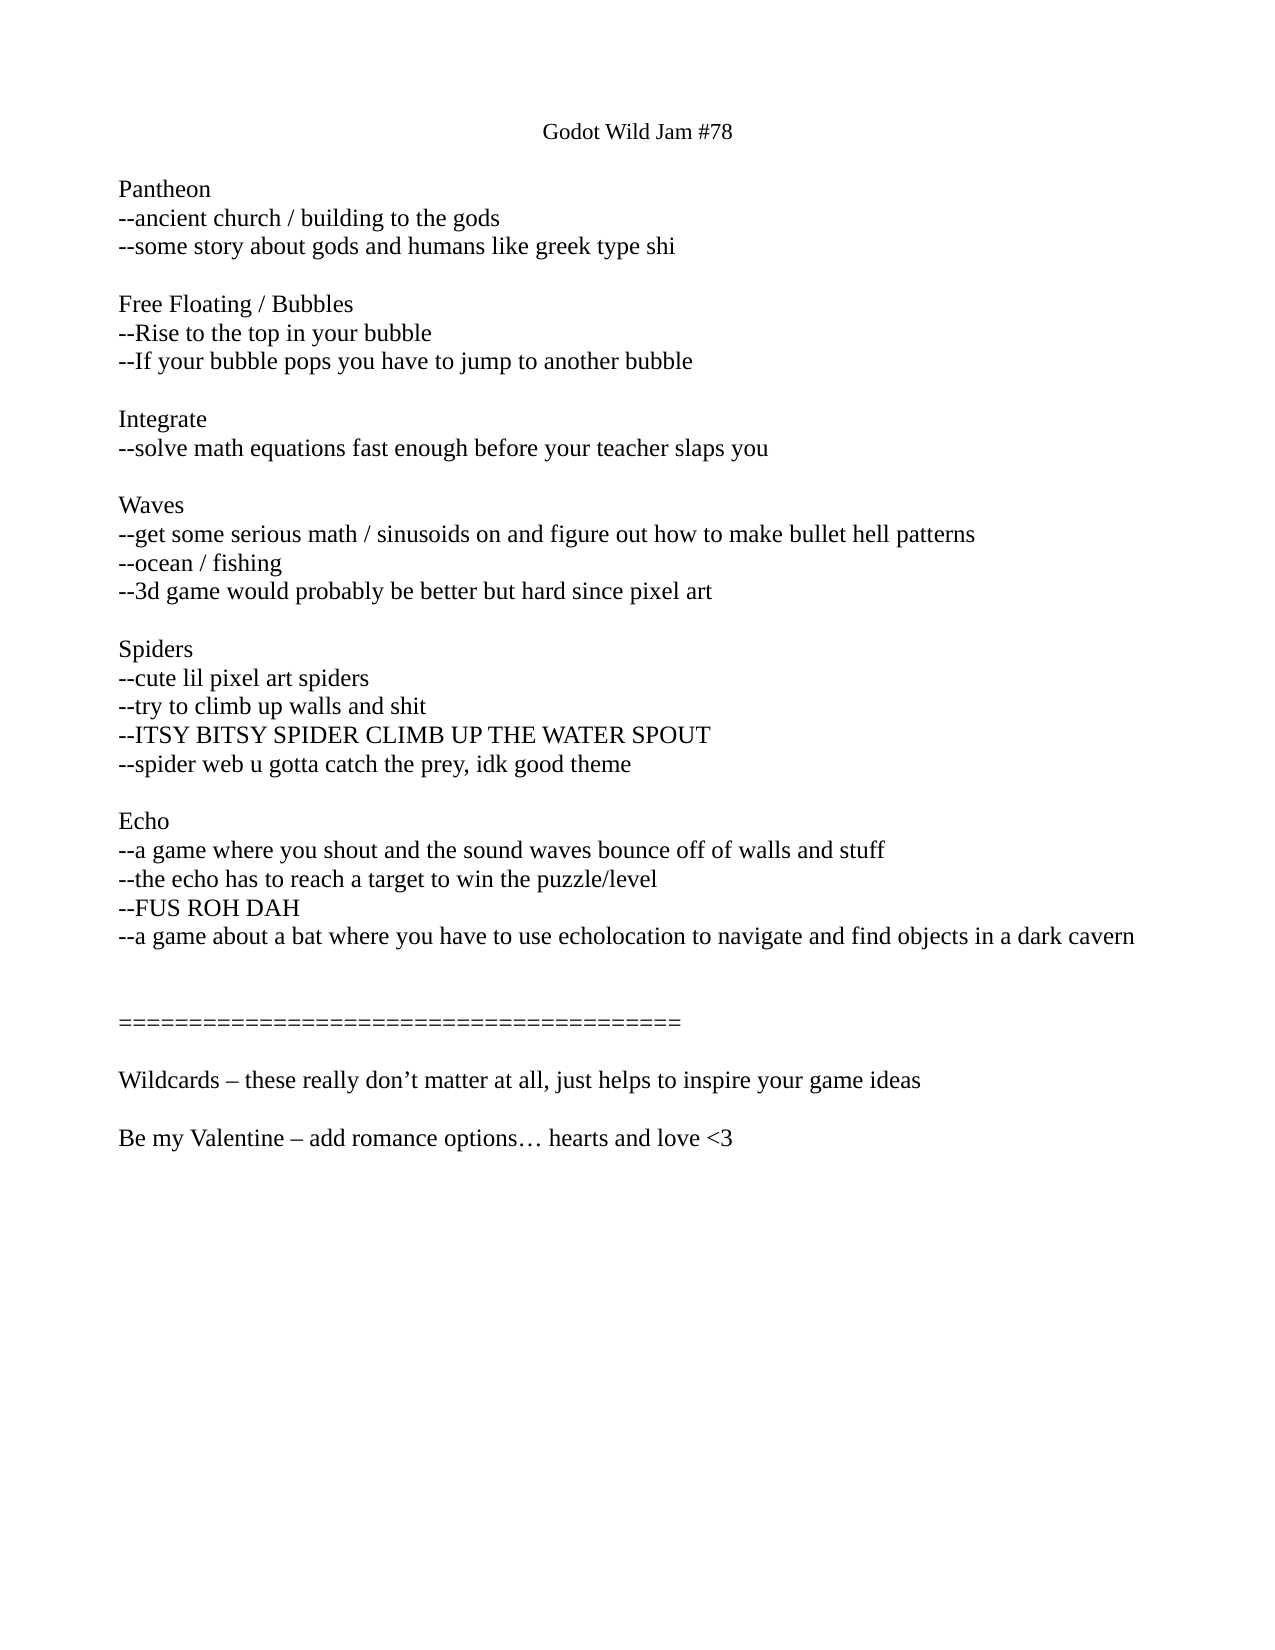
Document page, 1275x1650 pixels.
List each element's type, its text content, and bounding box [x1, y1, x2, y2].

text --a game where you shout and the sound waves bounce off of walls and stuff [118, 835, 1157, 864]
text --the echo has to reach a target to win the puzzle/level [118, 864, 1157, 893]
text --FUS ROH DAH [118, 893, 1157, 921]
text Waves [118, 490, 1157, 519]
text --ancient church / building to the gods [118, 203, 1157, 231]
text --try to climb up walls and shit [118, 691, 1157, 720]
text Wildcards – these really don’t matter at all, just helps to inspire your game ideas [118, 1065, 1157, 1094]
text Spiders [118, 634, 1157, 663]
text Integrate [118, 404, 1157, 433]
text --solve math equations fast enough before your teacher slaps you [118, 433, 1157, 461]
text ======================================== [118, 1008, 1157, 1036]
text --If your bubble pops you have to jump to another bubble [118, 346, 1157, 375]
text --Rise to the top in your bubble [118, 318, 1157, 346]
text --ITSY BITSY SPIDER CLIMB UP THE WATER SPOUT [118, 720, 1157, 749]
text --get some serious math / sinusoids on and figure out how to make bullet hell patterns [118, 519, 1157, 548]
text --a game about a bat where you have to use echolocation to navigate and find objects in a dark cavern [118, 921, 1157, 950]
text --spider web u gotta catch the prey, idk good theme [118, 749, 1157, 778]
text Be my Valentine – add romance options… hearts and love <3 [118, 1123, 1157, 1151]
text --some story about gods and humans like greek type shi [118, 231, 1157, 260]
text --cute lil pixel art spiders [118, 663, 1157, 691]
text --ocean / fishing [118, 548, 1157, 576]
text Free Floating / Bubbles [118, 289, 1157, 318]
text --3d game would probably be better but hard since pixel art [118, 576, 1157, 605]
text Pantheon [118, 174, 1157, 203]
text Echo [118, 806, 1157, 835]
